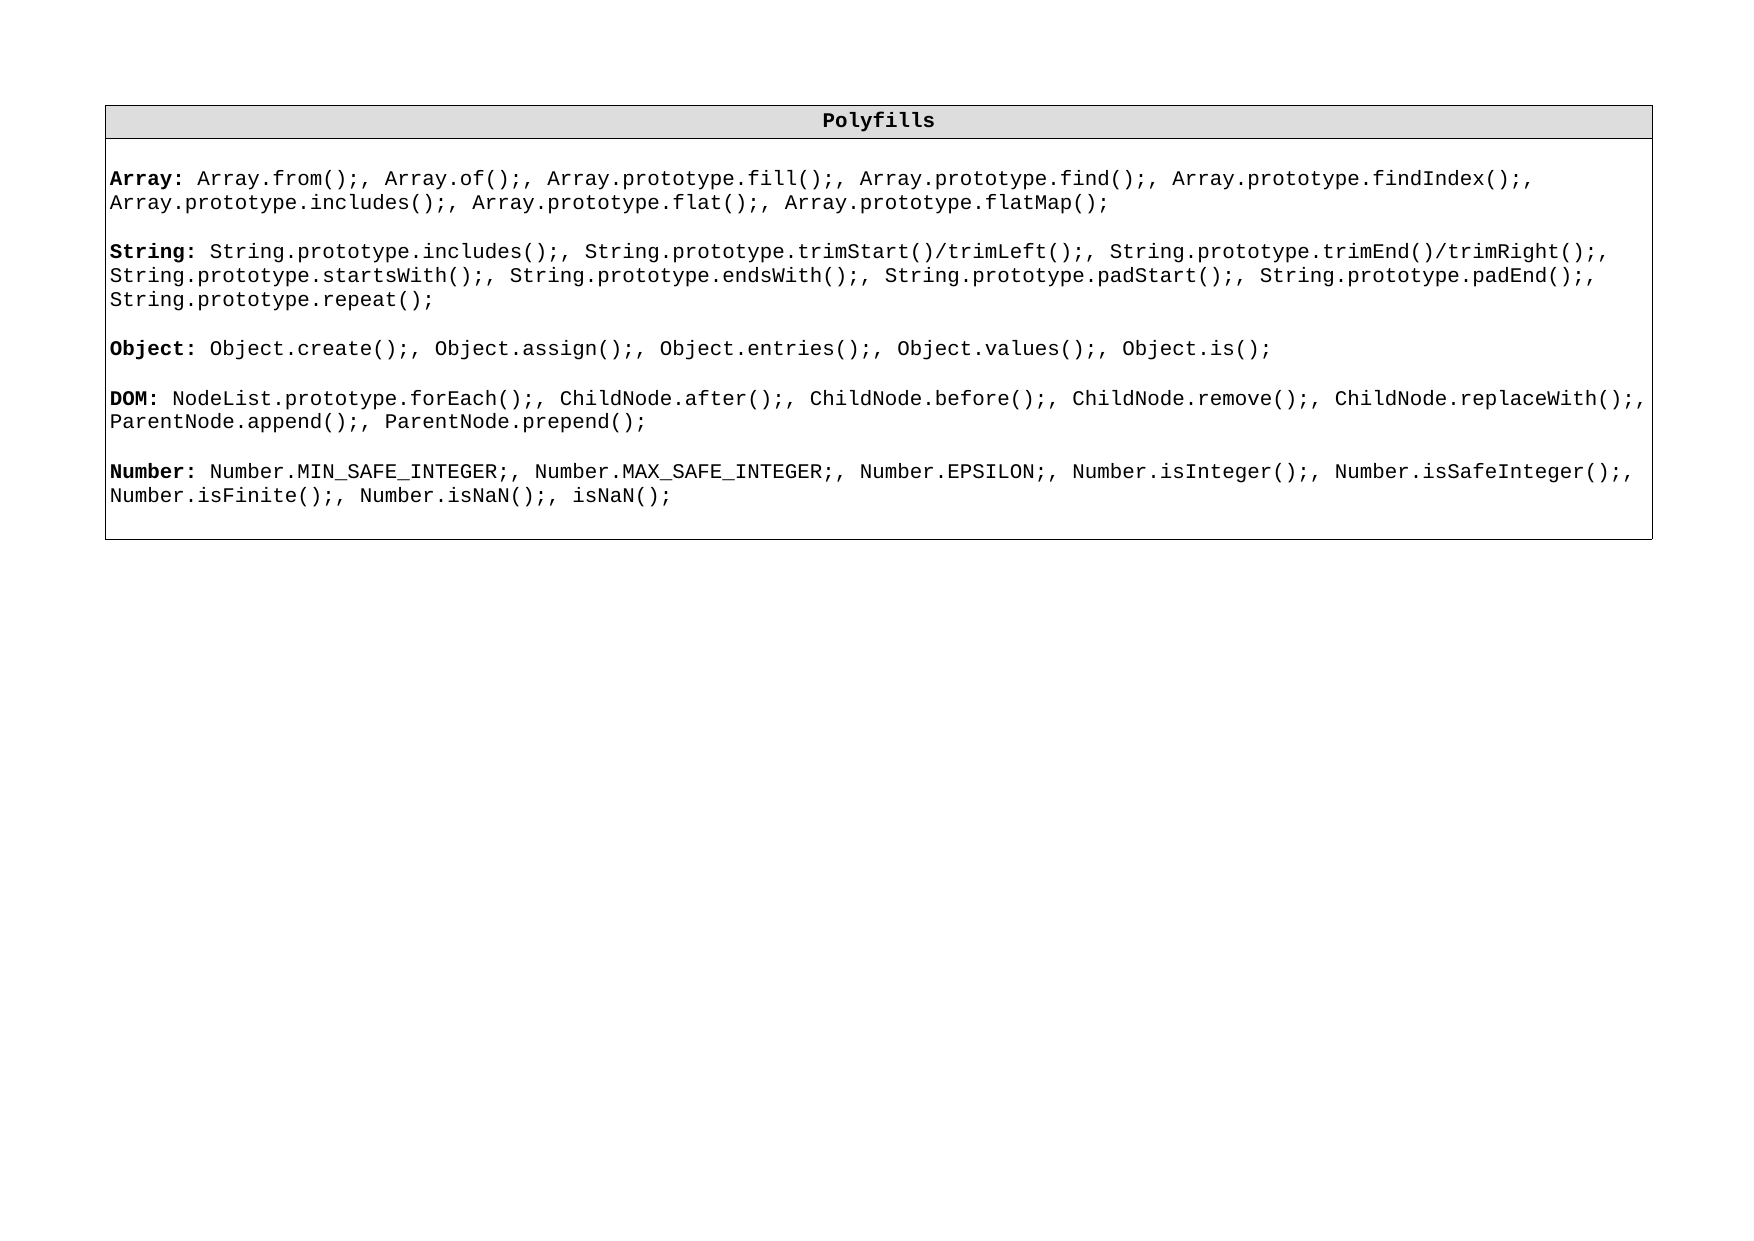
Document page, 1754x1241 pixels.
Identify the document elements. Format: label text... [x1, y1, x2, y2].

table_cell Array: Array.from();, Array.of();, Array.prototype.fill();, Array.prototype.find();, Array.prototype.findIndex();, Array.prototype.includes();, Array.prototype.flat();, Array.prototype.flatMap(); String: String.prototype.includes();, String.prototype.trimStart()/trimLeft();, String.prototype.trimEnd()/trimRight();, String.prototype.startsWith();, String.prototype.endsWith();, String.prototype.padStart();, String.prototype.padEnd();, String.prototype.repeat(); Object: Object.create();, Object.assign();, Object.entries();, Object.values();, Object.is(); DOM: NodeList.prototype.forEach();, ChildNode.after();, ChildNode.before();, ChildNode.remove();, ChildNode.replaceWith();, ParentNode.append();, ParentNode.prepend(); Number: Number.MIN_SAFE_INTEGER;, Number.MAX_SAFE_INTEGER;, Number.EPSILON;, Number.isInteger();, Number.isSafeInteger();, Number.isFinite();, Number.isNaN();, isNaN(); [106, 139, 1652, 539]
table_header Polyfills [106, 106, 1652, 138]
